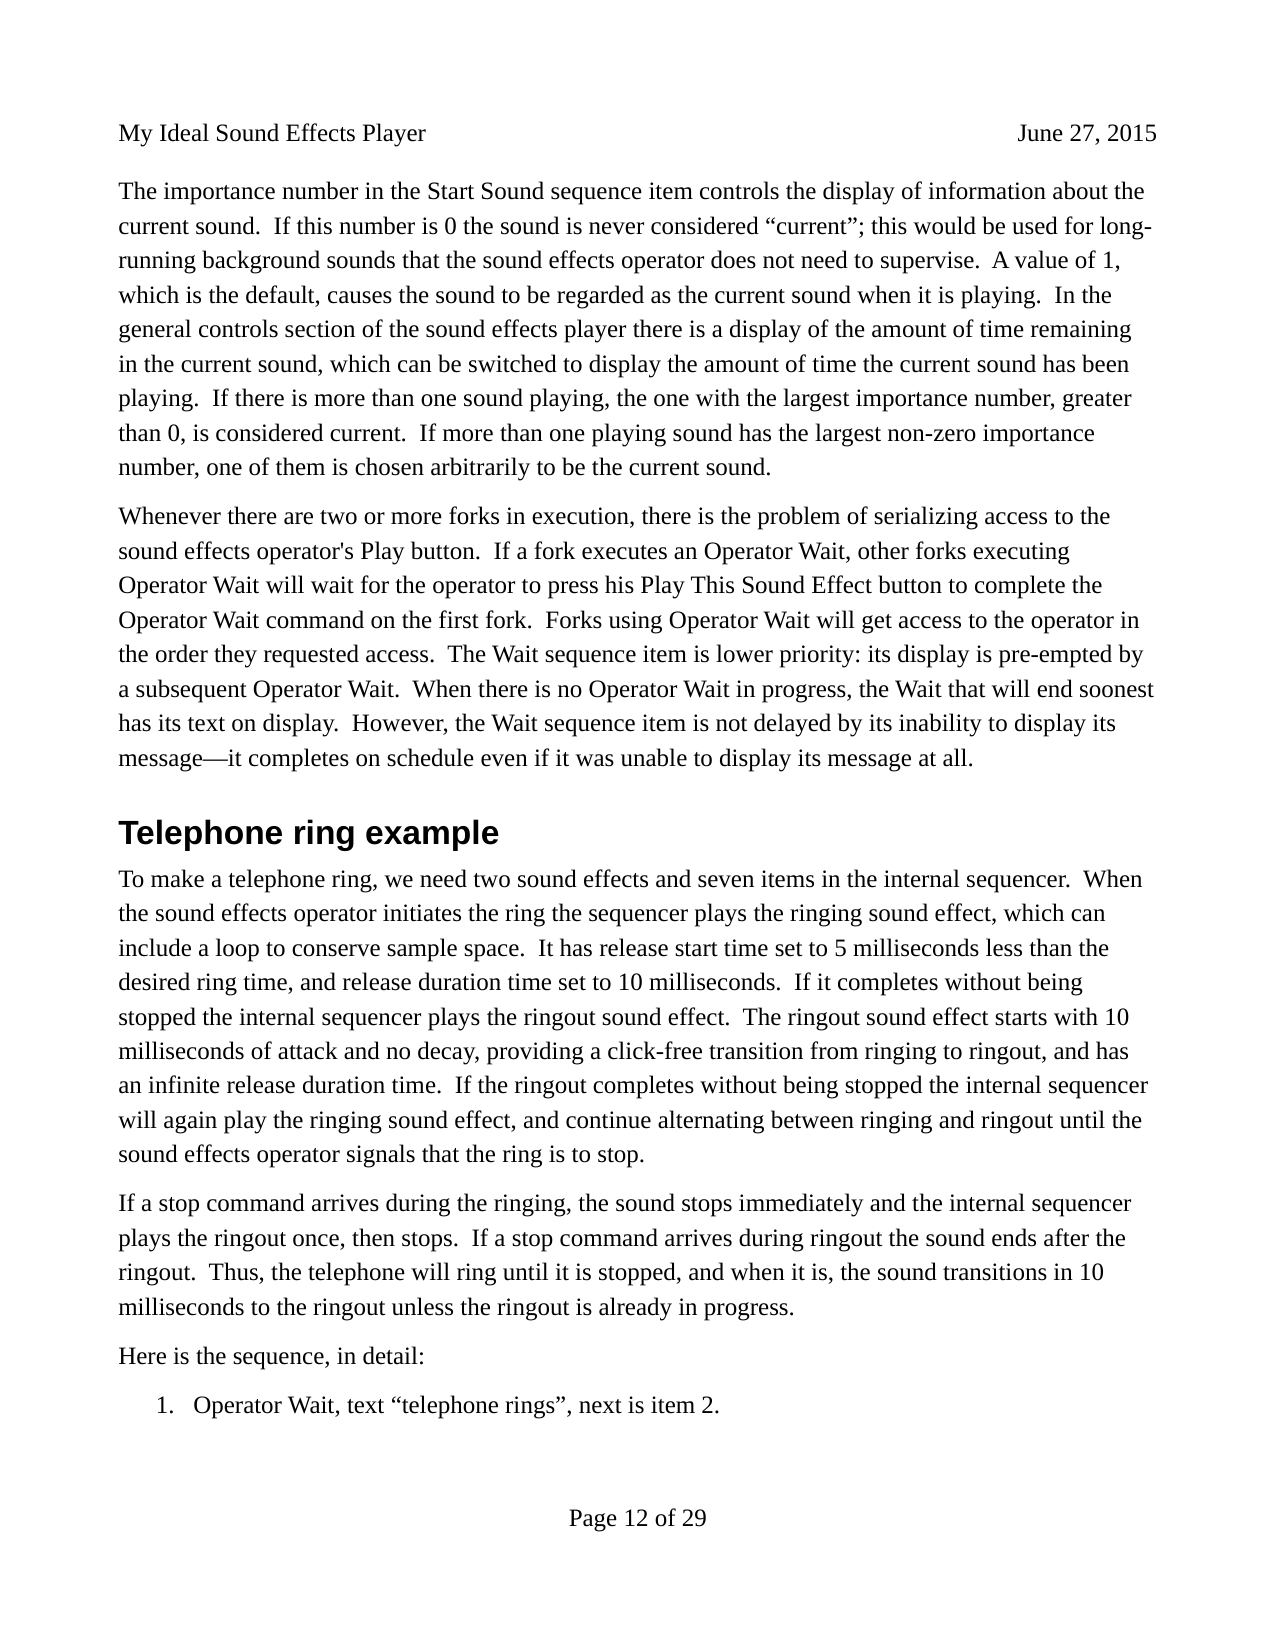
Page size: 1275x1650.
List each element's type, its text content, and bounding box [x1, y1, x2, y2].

text Whenever there are two or more forks in execution, there is the problem of serializing access to the sound effects operator's Play button. If a fork executes an Operator Wait, other forks executing Operator Wait will wait for the operator to press his Play This Sound Effect button to complete the Operator Wait command on the first fork. Forks using Operator Wait will get access to the operator in the order they requested access. The Wait sequence item is lower priority: its display is pre-empted by a subsequent Operator Wait. When there is no Operator Wait in progress, the Wait that will end soonest has its text on display. However, the Wait sequence item is not delayed by its inability to display its message—it completes on schedule even if it was unable to display its message at all. [118, 501, 1157, 771]
text If a stop command arrives during the ringing, the sound stops immediately and the internal sequencer plays the ringout once, then stops. If a stop command arrives during ringout the sound ends after the ringout. Thus, the telephone will ring until it is stopped, and when it is, the sound transitions in 10 milliseconds to the ringout unless the ringout is already in progress. [118, 1188, 1157, 1321]
subtitle Telephone ring example [118, 812, 1157, 851]
list Operator Wait, text “telephone rings”, next is item 2. [156, 1390, 1157, 1419]
text To make a telephone ring, we need two sound effects and seven items in the internal sequencer. When the sound effects operator initiates the ring the sequencer plays the ringing sound effect, which can include a loop to conserve sample space. It has release start time set to 5 milliseconds less than the desired ring time, and release duration time set to 10 milliseconds. If it completes without being stopped the internal sequencer plays the ringout sound effect. The ringout sound effect starts with 10 milliseconds of attack and no decay, providing a click-free transition from ringing to ringout, and has an infinite release duration time. If the ringout completes without being stopped the internal sequencer will again play the ringing sound effect, and continue alternating between ringing and ringout until the sound effects operator signals that the ring is to stop. [118, 864, 1157, 1168]
text The importance number in the Start Sound sequence item controls the display of information about the current sound. If this number is 0 the sound is never considered “current”; this would be used for long-running background sounds that the sound effects operator does not need to supervise. A value of 1, which is the default, causes the sound to be regarded as the current sound when it is playing. In the general controls section of the sound effects player there is a display of the amount of time remaining in the current sound, which can be switched to display the amount of time the current sound has been playing. If there is more than one sound playing, the one with the largest importance number, greater than 0, is considered current. If more than one playing sound has the largest non-zero importance number, one of them is chosen arbitrarily to be the current sound. [118, 176, 1157, 481]
text Here is the sequence, in detail: [118, 1341, 1157, 1370]
